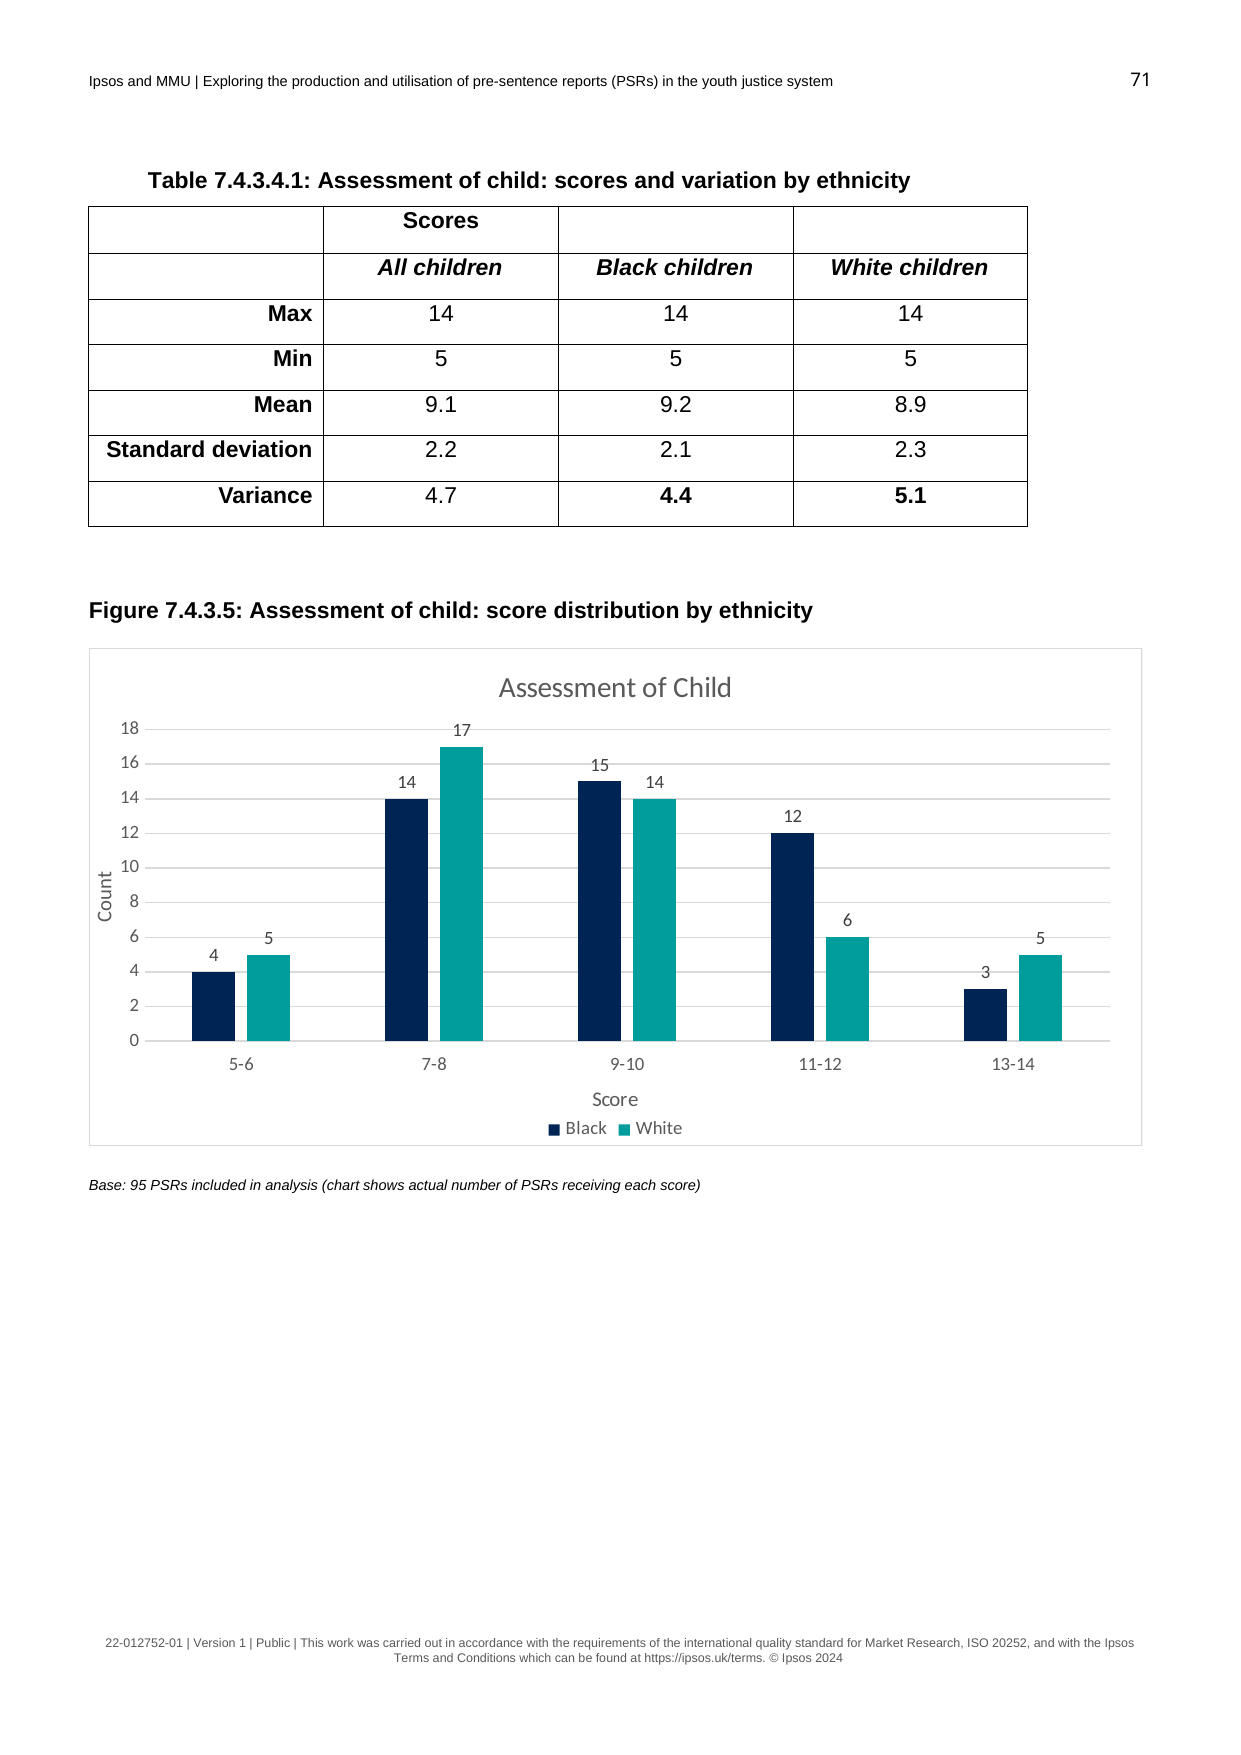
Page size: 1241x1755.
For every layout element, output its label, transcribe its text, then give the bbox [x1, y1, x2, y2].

table_cell White children [794, 254, 1027, 299]
table_cell 5.1 [794, 482, 1027, 526]
list Assessment of child: scores and variation by ethnicity [148, 167, 1152, 193]
table_cell 8.9 [794, 391, 1027, 435]
text Base: 95 PSRs included in analysis (chart shows actual number of PSRs receiving each score) [89, 1176, 1152, 1193]
table_cell 2.3 [794, 436, 1027, 481]
table_header [559, 207, 793, 253]
table_cell Max [89, 300, 323, 344]
table_cell 2.1 [559, 436, 793, 481]
table_header Scores [324, 207, 558, 253]
table_cell 5 [559, 345, 793, 390]
table_cell 14 [324, 300, 558, 344]
table_cell 9.1 [324, 391, 558, 435]
table_cell 9.2 [559, 391, 793, 435]
table_cell 14 [794, 300, 1027, 344]
table_cell 5 [324, 345, 558, 390]
table_cell 5 [794, 345, 1027, 390]
list Assessment of child: score distribution by ethnicity [89, 597, 1152, 623]
table_cell Mean [89, 391, 323, 435]
table_cell All children [324, 254, 558, 299]
table_cell Min [89, 345, 323, 390]
table_cell Variance [89, 482, 323, 526]
table_cell [89, 254, 323, 299]
table_cell 14 [559, 300, 793, 344]
table_header [89, 207, 323, 253]
table_cell 4.4 [559, 482, 793, 526]
table_cell 2.2 [324, 436, 558, 481]
table_cell Black children [559, 254, 793, 299]
table_cell Standard deviation [89, 436, 323, 481]
table_cell 4.7 [324, 482, 558, 526]
table_header [794, 207, 1027, 253]
